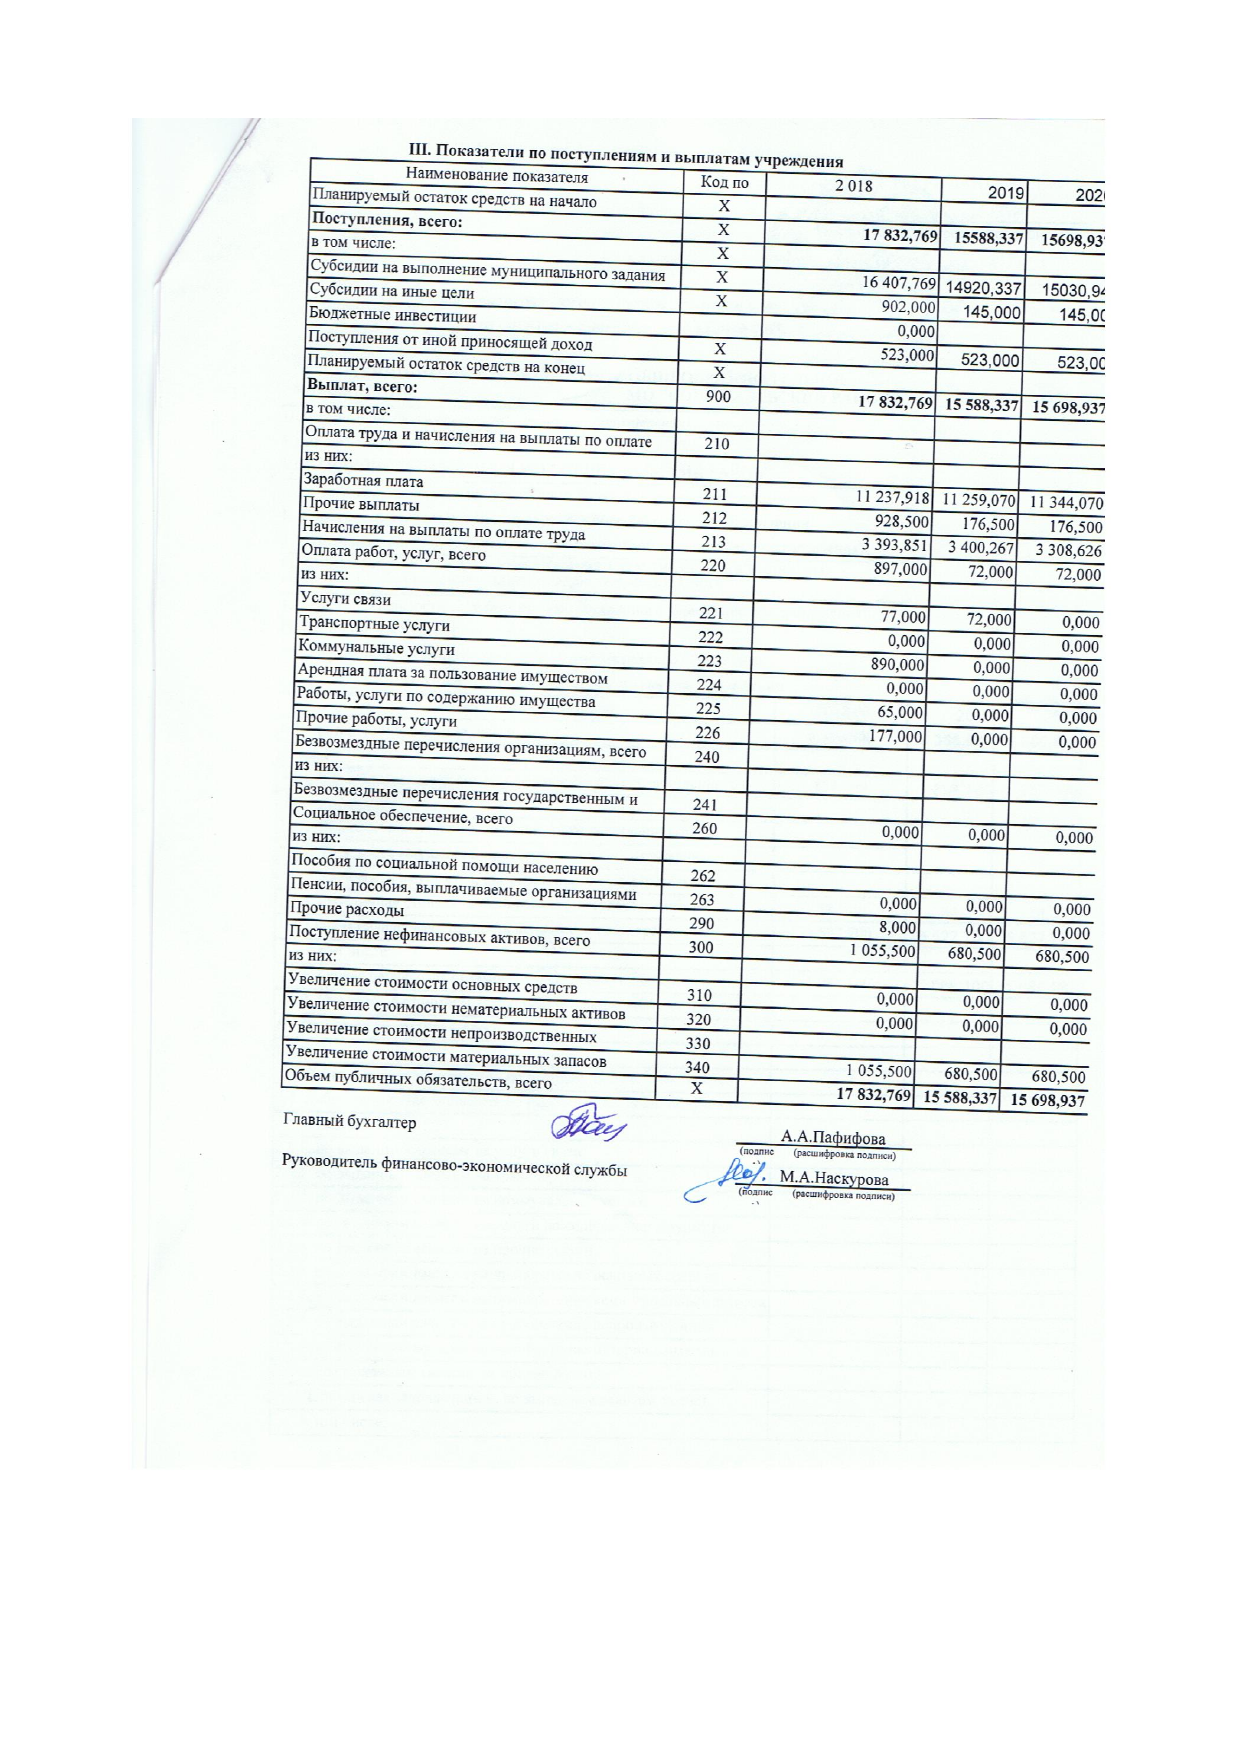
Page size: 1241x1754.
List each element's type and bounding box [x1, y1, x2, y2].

picture [118, 118, 1122, 1499]
